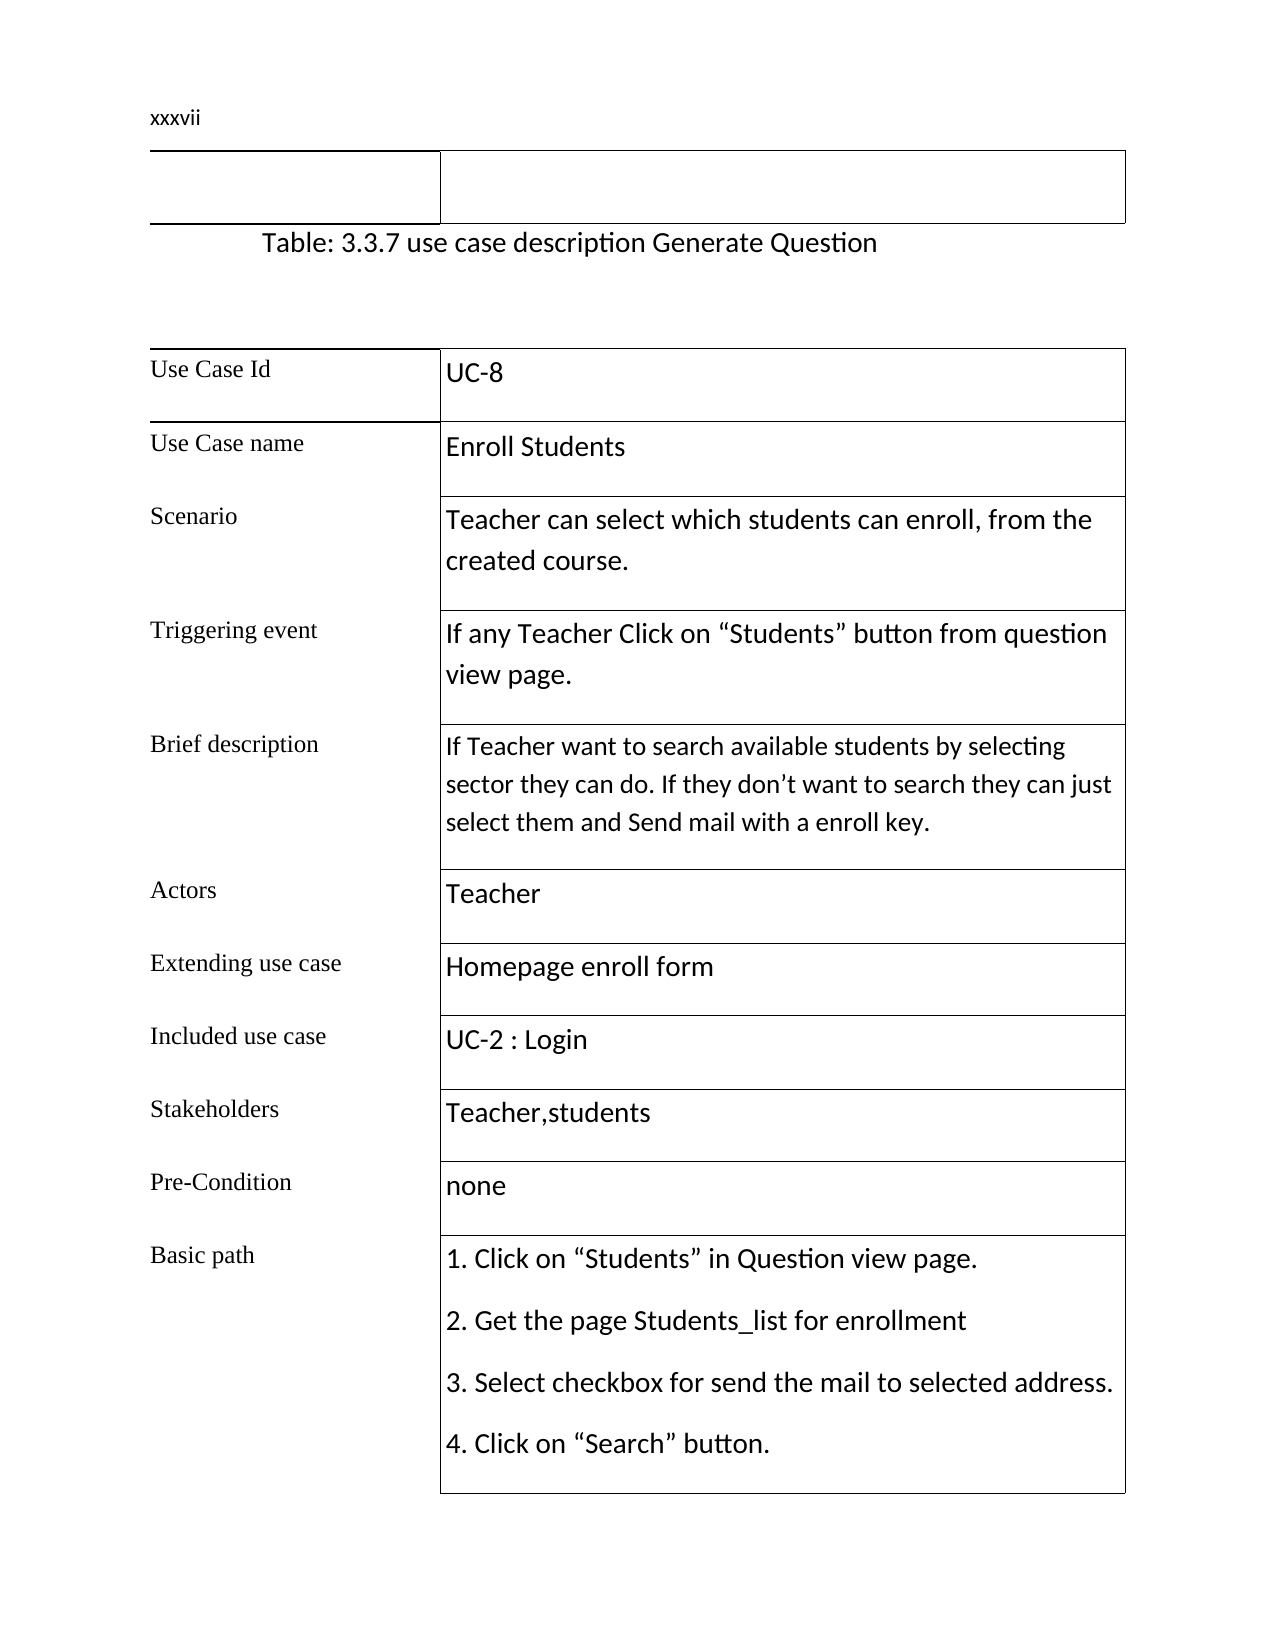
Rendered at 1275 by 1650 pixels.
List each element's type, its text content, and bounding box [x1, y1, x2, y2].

table_cell Teacher can select which students can enroll, from the created course. [441, 497, 1125, 609]
table_cell Extending use case [150, 943, 440, 1015]
table_cell Teacher [441, 870, 1125, 942]
table_cell [441, 151, 1125, 223]
table_cell Pre-Condition [150, 1161, 440, 1234]
table_cell Included use case [150, 1015, 440, 1088]
table_cell Use Case name [150, 423, 440, 496]
table_cell Actors [150, 869, 440, 942]
table_cell Teacher,students [441, 1090, 1125, 1161]
table_cell Triggering event [150, 610, 440, 723]
table_cell [150, 152, 440, 223]
table_cell Stakeholders [150, 1089, 440, 1161]
table_cell UC-2 : Login [441, 1016, 1125, 1088]
table_cell Brief description [150, 724, 440, 869]
table_cell Homepage enroll form [441, 944, 1125, 1015]
table_cell Scenario [150, 496, 440, 609]
table_cell If Teacher want to search available students by selecting sector they can do. If they don’t want to search they can just select them and Send mail with a enroll key. [441, 725, 1125, 869]
table_header UC-8 [441, 349, 1125, 421]
table_header Use Case Id [150, 350, 440, 421]
table_cell none [441, 1162, 1125, 1234]
table_cell 1. Click on “Students” in Question view page. 2. Get the page Students_list for enrollment 3. Select checkbox for send the mail to selected address. 4. Click on “Search” button. [441, 1236, 1125, 1493]
text Table: 3.3.7 use case description Generate Question [150, 224, 1125, 260]
table_cell Enroll Students [441, 422, 1125, 496]
table_cell If any Teacher Click on “Students” button from question view page. [441, 611, 1125, 723]
table_cell Basic path [150, 1235, 440, 1493]
